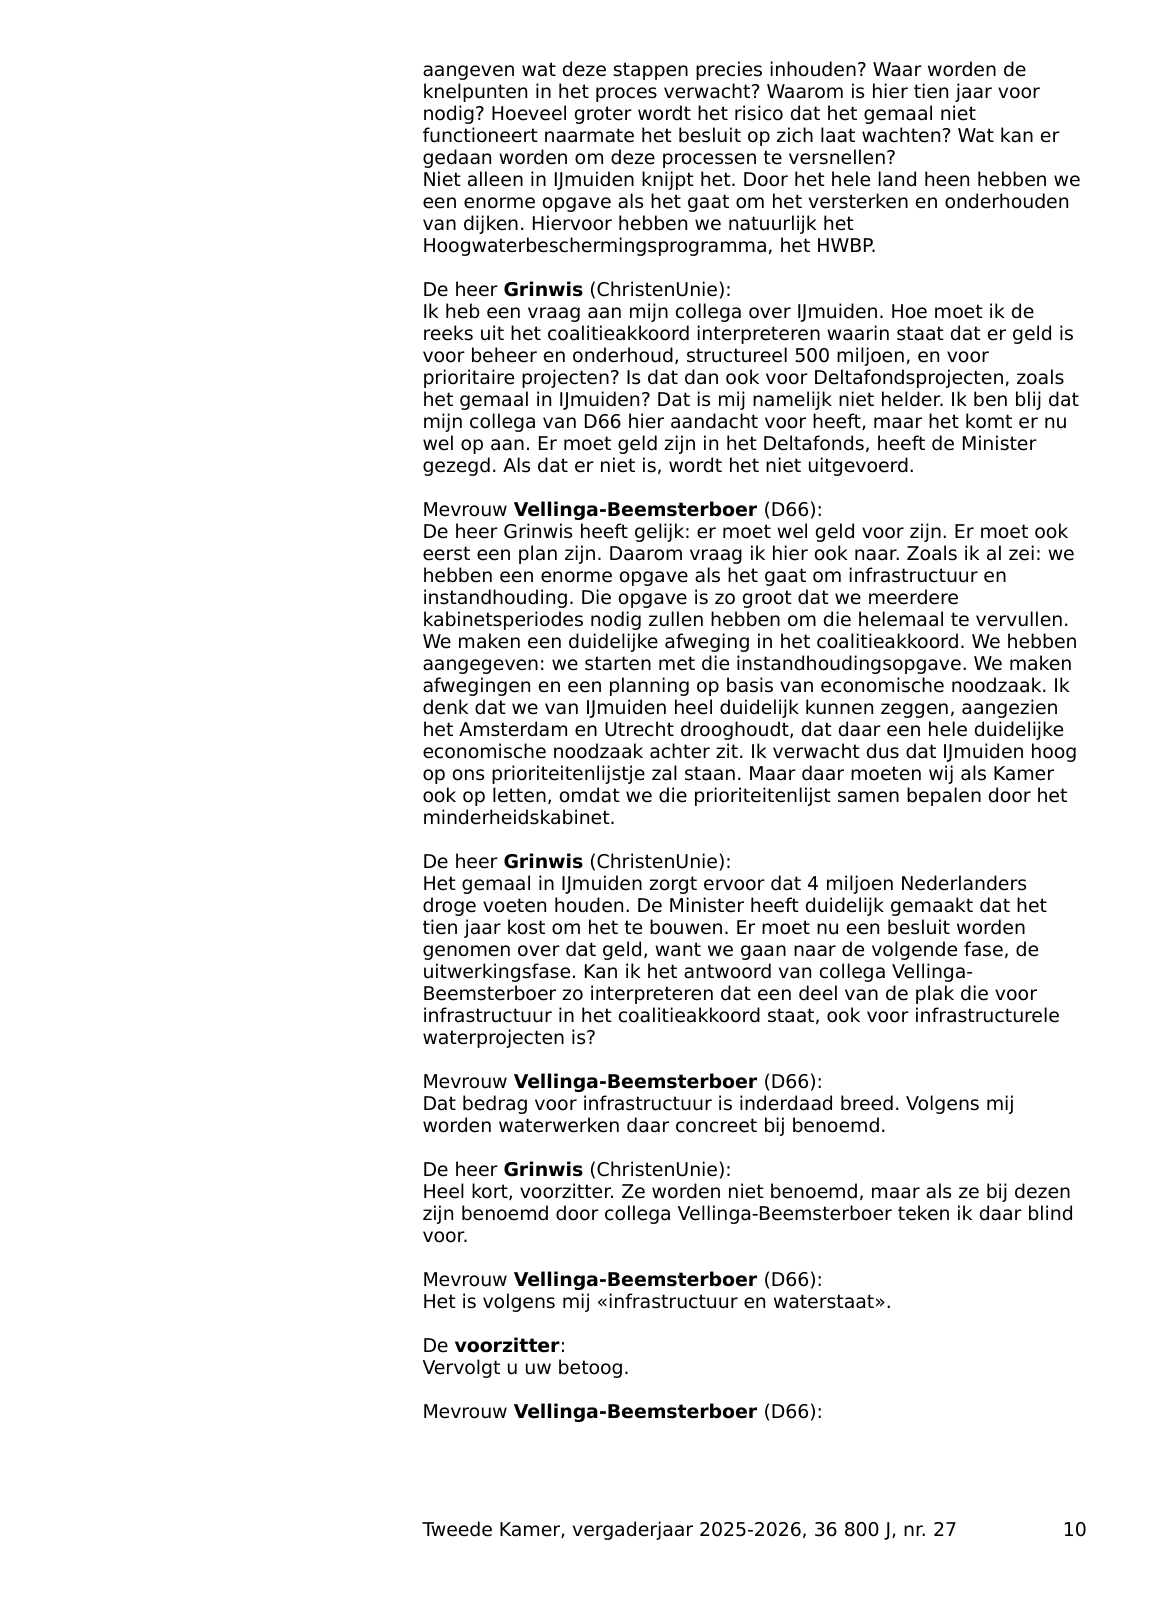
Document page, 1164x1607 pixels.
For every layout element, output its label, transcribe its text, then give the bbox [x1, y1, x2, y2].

text Ik heb een vraag aan mijn collega over IJmuiden. Hoe moet ik de reeks uit het coalitieakkoord interpreteren waarin staat dat er geld is voor beheer en onderhoud, structureel 500 miljoen, en voor prioritaire projecten? Is dat dan ook voor Deltafondsprojecten, zoals het gemaal in IJmuiden? Dat is mij namelijk niet helder. Ik ben blij dat mijn collega van D66 hier aandacht voor heeft, maar het komt er nu wel op aan. Er moet geld zijn in het Deltafonds, heeft de Minister gezegd. Als dat er niet is, wordt het niet uitgevoerd. [422, 301, 1087, 477]
text De voorzitter: [422, 1335, 1087, 1357]
text Het gemaal in IJmuiden zorgt ervoor dat 4 miljoen Nederlanders droge voeten houden. De Minister heeft duidelijk gemaakt dat het tien jaar kost om het te bouwen. Er moet nu een besluit worden genomen over dat geld, want we gaan naar de volgende fase, de uitwerkingsfase. Kan ik het antwoord van collega Vellinga-Beemsterboer zo interpreteren dat een deel van de plak die voor infrastructuur in het coalitieakkoord staat, ook voor infrastructurele waterprojecten is? [422, 873, 1087, 1049]
text Vervolgt u uw betoog. [422, 1357, 1087, 1379]
text Mevrouw Vellinga-Beemsterboer (D66): [422, 499, 1087, 521]
text Mevrouw Vellinga-Beemsterboer (D66): [422, 1071, 1087, 1093]
text Mevrouw Vellinga-Beemsterboer (D66): [422, 1269, 1087, 1291]
text Heel kort, voorzitter. Ze worden niet benoemd, maar als ze bij dezen zijn benoemd door collega Vellinga-Beemsterboer teken ik daar blind voor. [422, 1181, 1087, 1247]
text De heer Grinwis (ChristenUnie): [422, 851, 1087, 873]
text Dat bedrag voor infrastructuur is inderdaad breed. Volgens mij worden waterwerken daar concreet bij benoemd. [422, 1093, 1087, 1137]
text De heer Grinwis (ChristenUnie): [422, 1159, 1087, 1181]
text aangeven wat deze stappen precies inhouden? Waar worden de knelpunten in het proces verwacht? Waarom is hier tien jaar voor nodig? Hoeveel groter wordt het risico dat het gemaal niet functioneert naarmate het besluit op zich laat wachten? Wat kan er gedaan worden om deze processen te versnellen? [422, 59, 1087, 169]
text De heer Grinwis (ChristenUnie): [422, 279, 1087, 301]
text Het is volgens mij «infrastructuur en waterstaat». [422, 1291, 1087, 1313]
text Mevrouw Vellinga-Beemsterboer (D66): [422, 1401, 1087, 1423]
text Niet alleen in IJmuiden knijpt het. Door het hele land heen hebben we een enorme opgave als het gaat om het versterken en onderhouden van dijken. Hiervoor hebben we natuurlijk het Hoogwaterbeschermingsprogramma, het HWBP. [422, 169, 1087, 257]
text De heer Grinwis heeft gelijk: er moet wel geld voor zijn. Er moet ook eerst een plan zijn. Daarom vraag ik hier ook naar. Zoals ik al zei: we hebben een enorme opgave als het gaat om infrastructuur en instandhouding. Die opgave is zo groot dat we meerdere kabinetsperiodes nodig zullen hebben om die helemaal te vervullen. We maken een duidelijke afweging in het coalitieakkoord. We hebben aangegeven: we starten met die instandhoudingsopgave. We maken afwegingen en een planning op basis van economische noodzaak. Ik denk dat we van IJmuiden heel duidelijk kunnen zeggen, aangezien het Amsterdam en Utrecht drooghoudt, dat daar een hele duidelijke economische noodzaak achter zit. Ik verwacht dus dat IJmuiden hoog op ons prioriteitenlijstje zal staan. Maar daar moeten wij als Kamer ook op letten, omdat we die prioriteitenlijst samen bepalen door het minderheidskabinet. [422, 521, 1087, 829]
